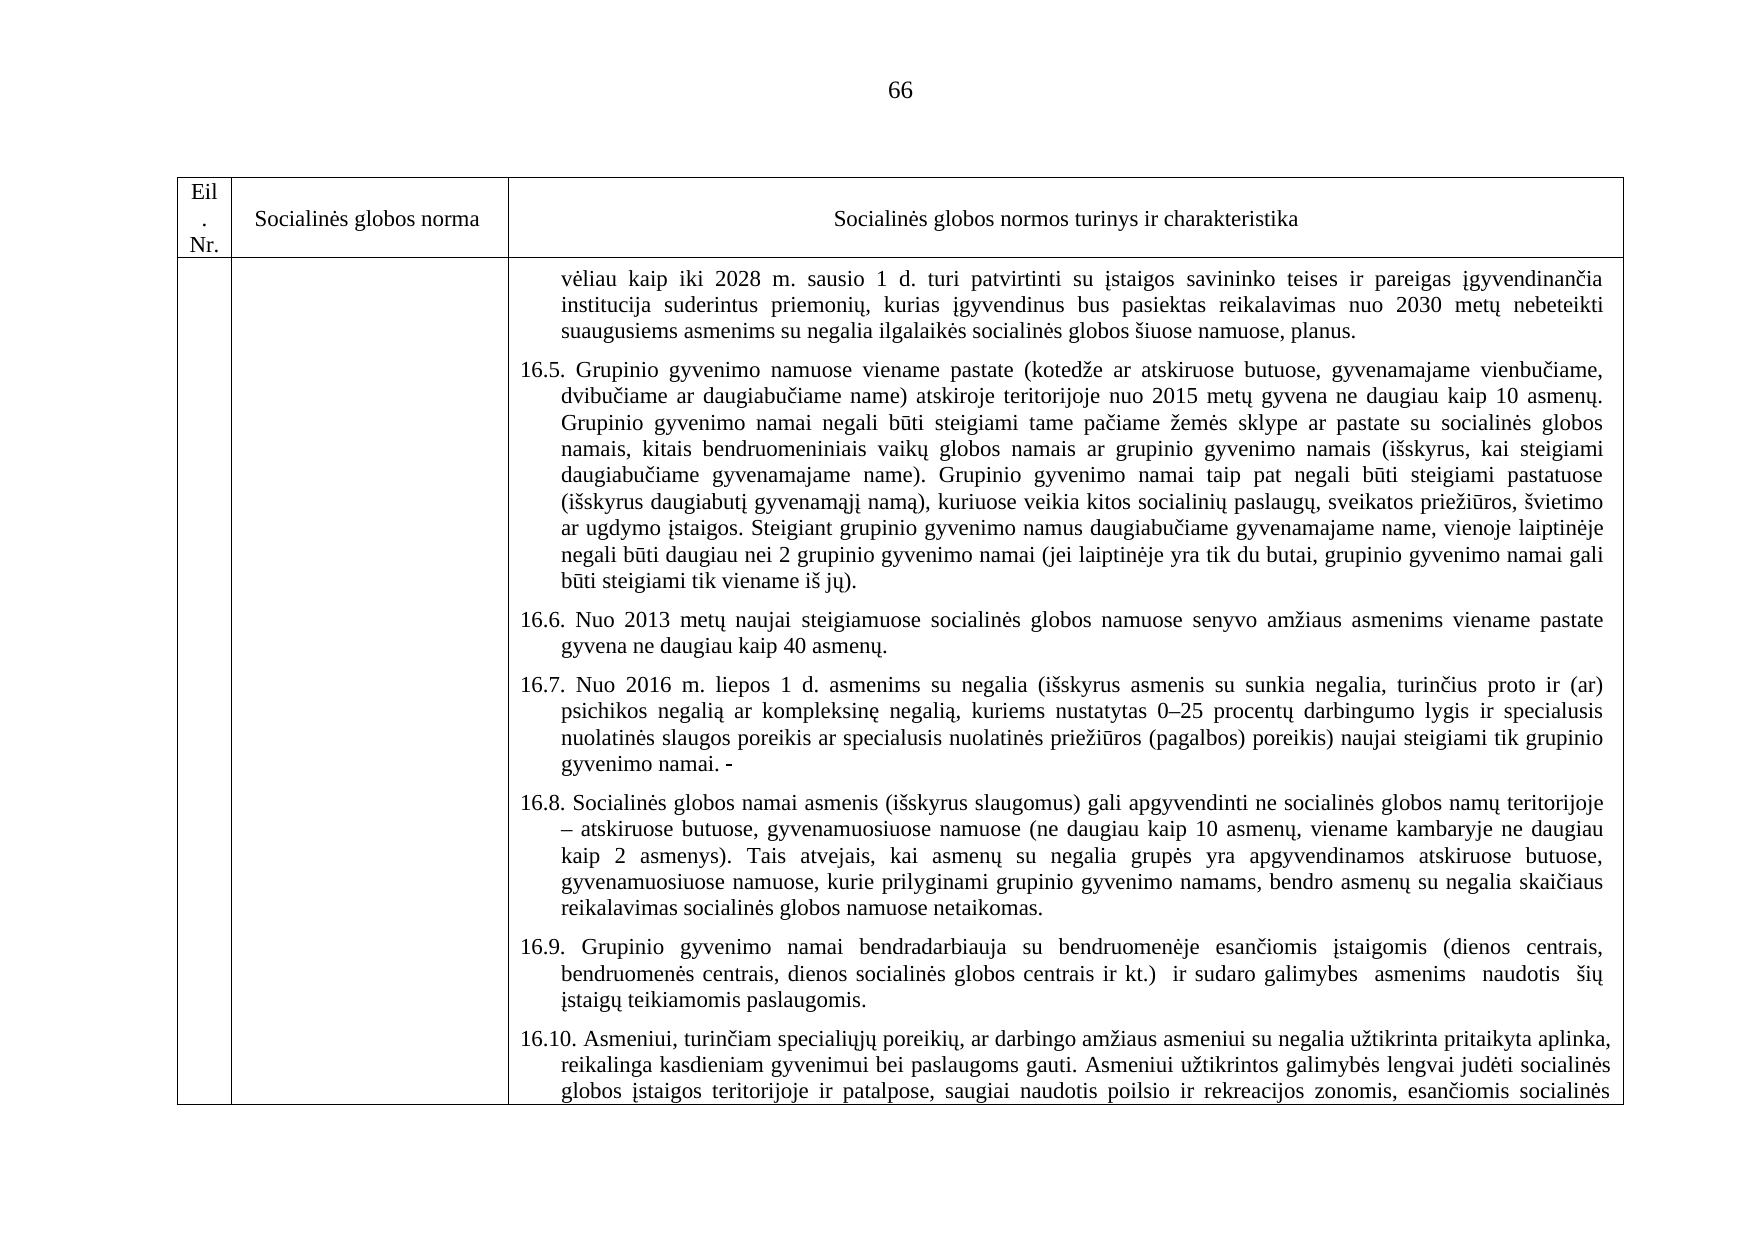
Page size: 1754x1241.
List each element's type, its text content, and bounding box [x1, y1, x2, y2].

table_cell [232, 258, 508, 1104]
table_cell [178, 258, 231, 1104]
table_cell vėliau kaip iki 2028 m. sausio 1 d. turi patvirtinti su įstaigos savininko teises ir pareigas įgyvendinančia institucija suderintus priemonių, kurias įgyvendinus bus pasiektas reikalavimas nuo 2030 metų nebeteikti suaugusiems asmenims su negalia ilgalaikės socialinės globos šiuose namuose, planus. 16.5. Grupinio gyvenimo namuose viename pastate (kotedže ar atskiruose butuose, gyvenamajame vienbučiame, dvibučiame ar daugiabučiame name) atskiroje teritorijoje nuo 2015 metų gyvena ne daugiau kaip 10 asmenų. Grupinio gyvenimo namai negali būti steigiami tame pačiame žemės sklype ar pastate su socialinės globos namais, kitais bendruomeniniais vaikų globos namais ar grupinio gyvenimo namais (išskyrus, kai steigiami daugiabučiame gyvenamajame name). Grupinio gyvenimo namai taip pat negali būti steigiami pastatuose (išskyrus daugiabutį gyvenamąjį namą), kuriuose veikia kitos socialinių paslaugų, sveikatos priežiūros, švietimo ar ugdymo įstaigos. Steigiant grupinio gyvenimo namus daugiabučiame gyvenamajame name, vienoje laiptinėje negali būti daugiau nei 2 grupinio gyvenimo namai (jei laiptinėje yra tik du butai, grupinio gyvenimo namai gali būti steigiami tik viename iš jų). 16.6. Nuo 2013 metų naujai steigiamuose socialinės globos namuose senyvo amžiaus asmenims viename pastate gyvena ne daugiau kaip 40 asmenų. 16.7. Nuo 2016 m. liepos 1 d. asmenims su negalia (išskyrus asmenis su sunkia negalia, turinčius proto ir (ar) psichikos negalią ar kompleksinę negalią, kuriems nustatytas 0–25 procentų darbingumo lygis ir specialusis nuolatinės slaugos poreikis ar specialusis nuolatinės priežiūros (pagalbos) poreikis) naujai steigiami tik grupinio gyvenimo namai. 16.8. Socialinės globos namai asmenis (išskyrus slaugomus) gali apgyvendinti ne socialinės globos namų teritorijoje – atskiruose butuose, gyvenamuosiuose namuose (ne daugiau kaip 10 asmenų, viename kambaryje ne daugiau kaip 2 asmenys). Tais atvejais, kai asmenų su negalia grupės yra apgyvendinamos atskiruose butuose, gyvenamuosiuose namuose, kurie prilyginami grupinio gyvenimo namams, bendro asmenų su negalia skaičiaus reikalavimas socialinės globos namuose netaikomas. 16.9. Grupinio gyvenimo namai bendradarbiauja su bendruomenėje esančiomis įstaigomis (dienos centrais, bendruomenės centrais, dienos socialinės globos centrais ir kt.) ir sudaro galimybes asmenims naudotis šių įstaigų teikiamomis paslaugomis. 16.10. Asmeniui, turinčiam specialiųjų poreikių, ar darbingo amžiaus asmeniui su negalia užtikrinta pritaikyta aplinka, reikalinga kasdieniam gyvenimui bei paslaugoms gauti. Asmeniui užtikrintos galimybės lengvai judėti socialinės globos įstaigos teritorijoje ir patalpose, saugiai naudotis poilsio ir rekreacijos zonomis, esančiomis socialinės [509, 258, 1623, 1104]
table_header Socialinės globos norma [232, 178, 508, 257]
table_header Socialinės globos normos turinys ir charakteristika [509, 178, 1623, 257]
table_header Eil. Nr. [178, 178, 231, 257]
